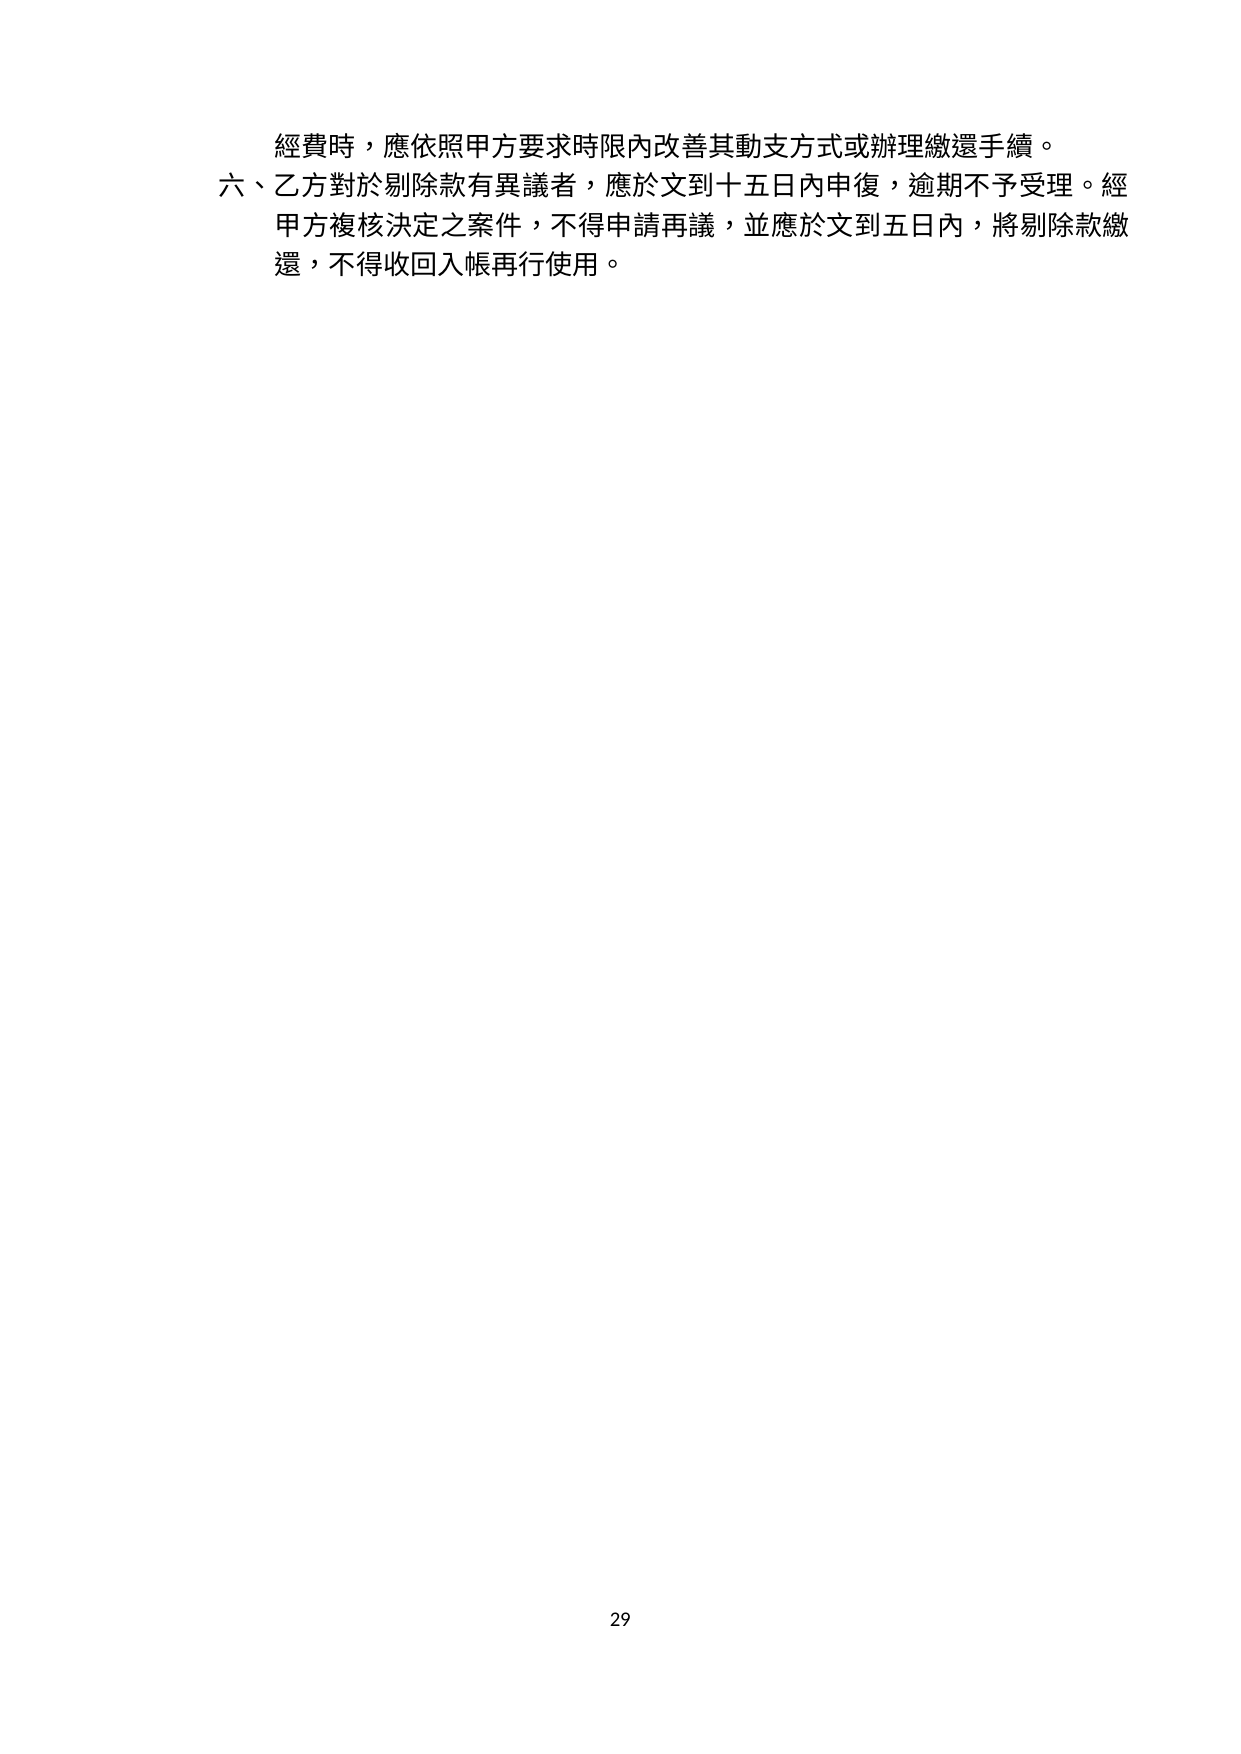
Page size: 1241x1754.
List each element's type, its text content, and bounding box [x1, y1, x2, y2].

text 六、乙方對於剔除款有異議者，應於文到十五日內申復，逾期不予受理。經甲方複核決定之案件，不得申請再議，並應於文到五日內，將剔除款繳還，不得收回入帳再行使用。 [218, 164, 1131, 282]
text 經費時，應依照甲方要求時限內改善其動支方式或辦理繳還手續。 [218, 125, 1131, 164]
